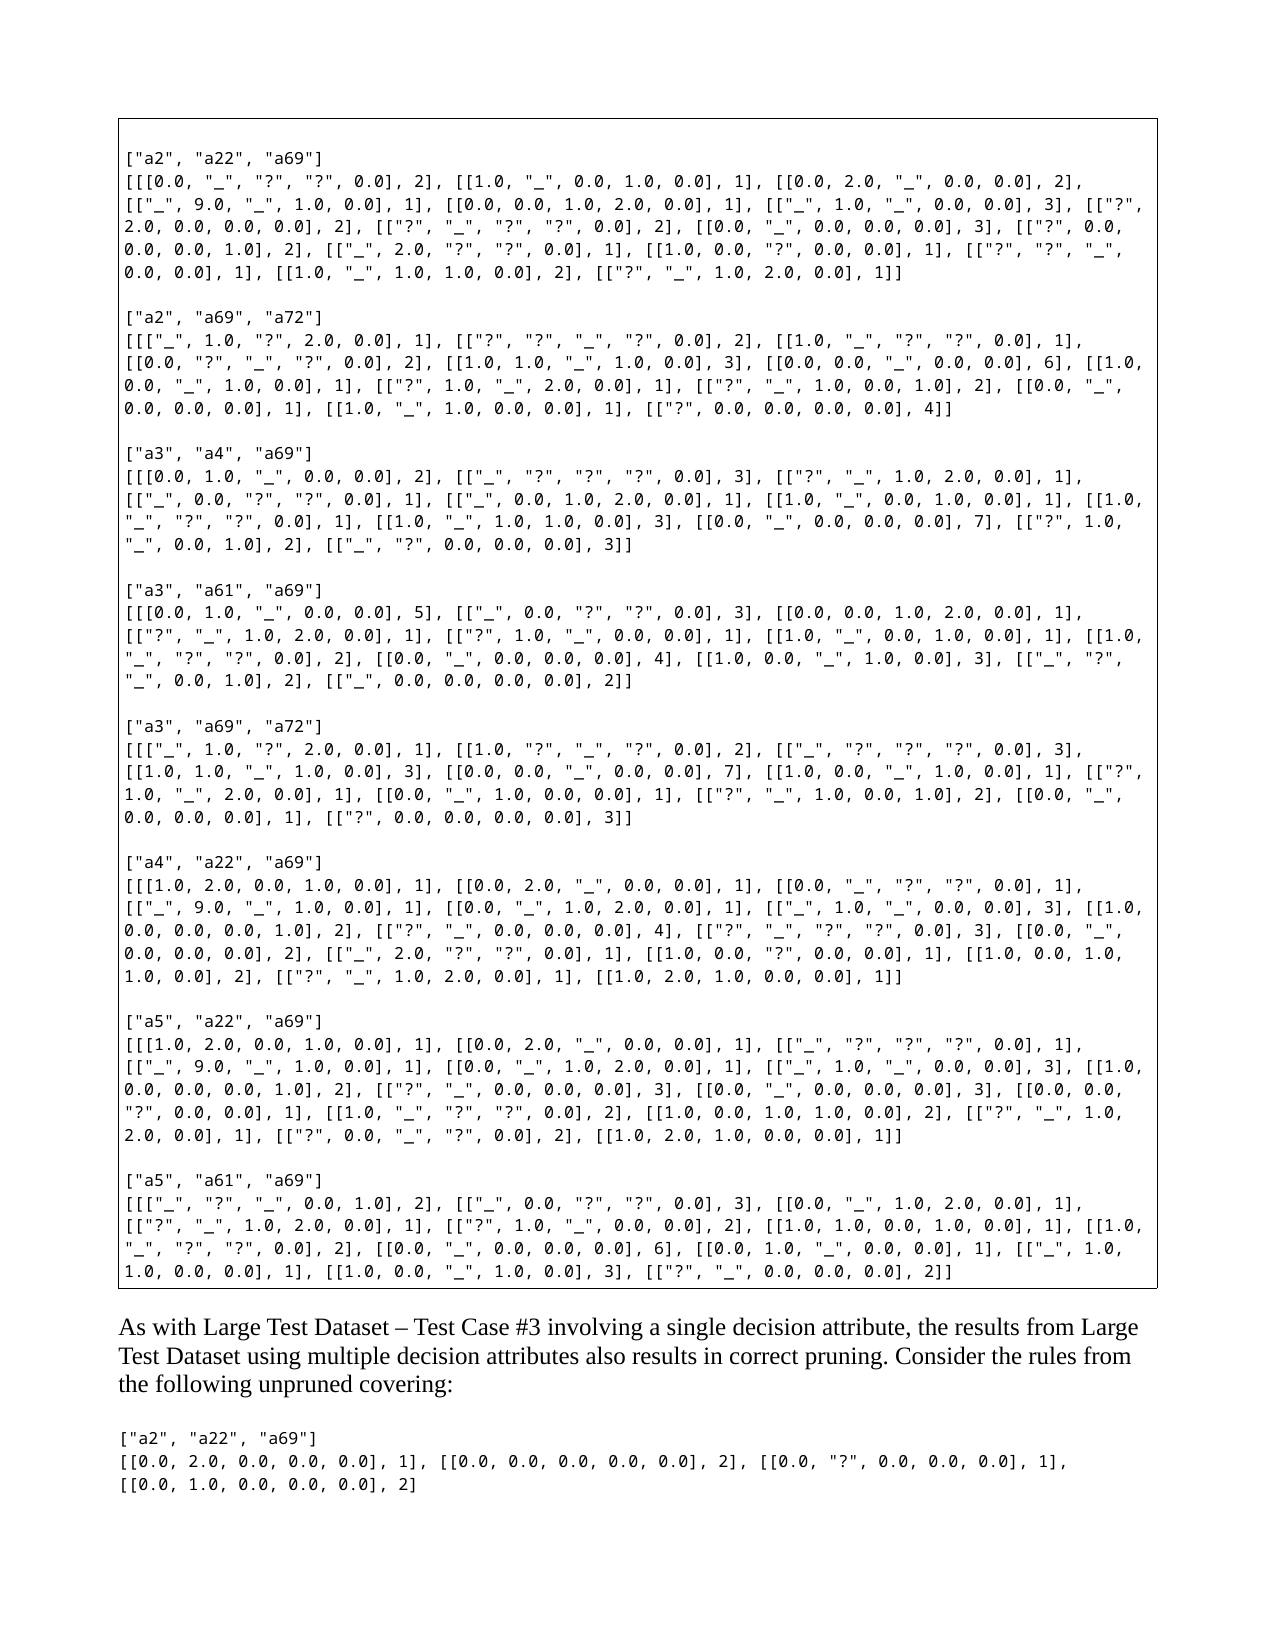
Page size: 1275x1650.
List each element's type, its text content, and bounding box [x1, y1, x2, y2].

text [[0.0, 1.0, 0.0, 0.0, 0.0], 2] [118, 1472, 1157, 1495]
text [[0.0, 2.0, 0.0, 0.0, 0.0], 1], [[0.0, 0.0, 0.0, 0.0, 0.0], 2], [[0.0, "?", 0.0, 0.0, 0.0], 1], [118, 1450, 1157, 1472]
text ["a2", "a22", "a69"] [118, 1427, 1157, 1450]
text As with Large Test Dataset – Test Case #3 involving a single decision attribute, the results from Large Test Dataset using multiple decision attributes also results in correct pruning. Consider the rules from the following unpruned covering: [118, 1312, 1157, 1398]
table_header ["a2", "a22", "a69"] [[[0.0, "_", "?", "?", 0.0], 2], [[1.0, "_", 0.0, 1.0, 0.0], 1], [[0.0, 2.0, "_", 0.0, 0.0], 2], [["_", 9.0, "_", 1.0, 0.0], 1], [[0.0, 0.0, 1.0, 2.0, 0.0], 1], [["_", 1.0, "_", 0.0, 0.0], 3], [["?", 2.0, 0.0, 0.0, 0.0], 2], [["?", "_", "?", "?", 0.0], 2], [[0.0, "_", 0.0, 0.0, 0.0], 3], [["?", 0.0, 0.0, 0.0, 1.0], 2], [["_", 2.0, "?", "?", 0.0], 1], [[1.0, 0.0, "?", 0.0, 0.0], 1], [["?", "?", "_", 0.0, 0.0], 1], [[1.0, "_", 1.0, 1.0, 0.0], 2], [["?", "_", 1.0, 2.0, 0.0], 1]] ["a2", "a69", "a72"] [[["_", 1.0, "?", 2.0, 0.0], 1], [["?", "?", "_", "?", 0.0], 2], [[1.0, "_", "?", "?", 0.0], 1], [[0.0, "?", "_", "?", 0.0], 2], [[1.0, 1.0, "_", 1.0, 0.0], 3], [[0.0, 0.0, "_", 0.0, 0.0], 6], [[1.0, 0.0, "_", 1.0, 0.0], 1], [["?", 1.0, "_", 2.0, 0.0], 1], [["?", "_", 1.0, 0.0, 1.0], 2], [[0.0, "_", 0.0, 0.0, 0.0], 1], [[1.0, "_", 1.0, 0.0, 0.0], 1], [["?", 0.0, 0.0, 0.0, 0.0], 4]] ["a3", "a4", "a69"] [[[0.0, 1.0, "_", 0.0, 0.0], 2], [["_", "?", "?", "?", 0.0], 3], [["?", "_", 1.0, 2.0, 0.0], 1], [["_", 0.0, "?", "?", 0.0], 1], [["_", 0.0, 1.0, 2.0, 0.0], 1], [[1.0, "_", 0.0, 1.0, 0.0], 1], [[1.0, "_", "?", "?", 0.0], 1], [[1.0, "_", 1.0, 1.0, 0.0], 3], [[0.0, "_", 0.0, 0.0, 0.0], 7], [["?", 1.0, "_", 0.0, 1.0], 2], [["_", "?", 0.0, 0.0, 0.0], 3]] ["a3", "a61", "a69"] [[[0.0, 1.0, "_", 0.0, 0.0], 5], [["_", 0.0, "?", "?", 0.0], 3], [[0.0, 0.0, 1.0, 2.0, 0.0], 1], [["?", "_", 1.0, 2.0, 0.0], 1], [["?", 1.0, "_", 0.0, 0.0], 1], [[1.0, "_", 0.0, 1.0, 0.0], 1], [[1.0, "_", "?", "?", 0.0], 2], [[0.0, "_", 0.0, 0.0, 0.0], 4], [[1.0, 0.0, "_", 1.0, 0.0], 3], [["_", "?", "_", 0.0, 1.0], 2], [["_", 0.0, 0.0, 0.0, 0.0], 2]] ["a3", "a69", "a72"] [[["_", 1.0, "?", 2.0, 0.0], 1], [[1.0, "?", "_", "?", 0.0], 2], [["_", "?", "?", "?", 0.0], 3], [[1.0, 1.0, "_", 1.0, 0.0], 3], [[0.0, 0.0, "_", 0.0, 0.0], 7], [[1.0, 0.0, "_", 1.0, 0.0], 1], [["?", 1.0, "_", 2.0, 0.0], 1], [[0.0, "_", 1.0, 0.0, 0.0], 1], [["?", "_", 1.0, 0.0, 1.0], 2], [[0.0, "_", 0.0, 0.0, 0.0], 1], [["?", 0.0, 0.0, 0.0, 0.0], 3]] ["a4", "a22", "a69"] [[[1.0, 2.0, 0.0, 1.0, 0.0], 1], [[0.0, 2.0, "_", 0.0, 0.0], 1], [[0.0, "_", "?", "?", 0.0], 1], [["_", 9.0, "_", 1.0, 0.0], 1], [[0.0, "_", 1.0, 2.0, 0.0], 1], [["_", 1.0, "_", 0.0, 0.0], 3], [[1.0, 0.0, 0.0, 0.0, 1.0], 2], [["?", "_", 0.0, 0.0, 0.0], 4], [["?", "_", "?", "?", 0.0], 3], [[0.0, "_", 0.0, 0.0, 0.0], 2], [["_", 2.0, "?", "?", 0.0], 1], [[1.0, 0.0, "?", 0.0, 0.0], 1], [[1.0, 0.0, 1.0, 1.0, 0.0], 2], [["?", "_", 1.0, 2.0, 0.0], 1], [[1.0, 2.0, 1.0, 0.0, 0.0], 1]] ["a5", "a22", "a69"] [[[1.0, 2.0, 0.0, 1.0, 0.0], 1], [[0.0, 2.0, "_", 0.0, 0.0], 1], [["_", "?", "?", "?", 0.0], 1], [["_", 9.0, "_", 1.0, 0.0], 1], [[0.0, "_", 1.0, 2.0, 0.0], 1], [["_", 1.0, "_", 0.0, 0.0], 3], [[1.0, 0.0, 0.0, 0.0, 1.0], 2], [["?", "_", 0.0, 0.0, 0.0], 3], [[0.0, "_", 0.0, 0.0, 0.0], 3], [[0.0, 0.0, "?", 0.0, 0.0], 1], [[1.0, "_", "?", "?", 0.0], 2], [[1.0, 0.0, 1.0, 1.0, 0.0], 2], [["?", "_", 1.0, 2.0, 0.0], 1], [["?", 0.0, "_", "?", 0.0], 2], [[1.0, 2.0, 1.0, 0.0, 0.0], 1]] ["a5", "a61", "a69"] [[["_", "?", "_", 0.0, 1.0], 2], [["_", 0.0, "?", "?", 0.0], 3], [[0.0, "_", 1.0, 2.0, 0.0], 1], [["?", "_", 1.0, 2.0, 0.0], 1], [["?", 1.0, "_", 0.0, 0.0], 2], [[1.0, 1.0, 0.0, 1.0, 0.0], 1], [[1.0, "_", "?", "?", 0.0], 2], [[0.0, "_", 0.0, 0.0, 0.0], 6], [[0.0, 1.0, "_", 0.0, 0.0], 1], [["_", 1.0, 1.0, 0.0, 0.0], 1], [[1.0, 0.0, "_", 1.0, 0.0], 3], [["?", "_", 0.0, 0.0, 0.0], 2]] [119, 119, 1157, 1288]
